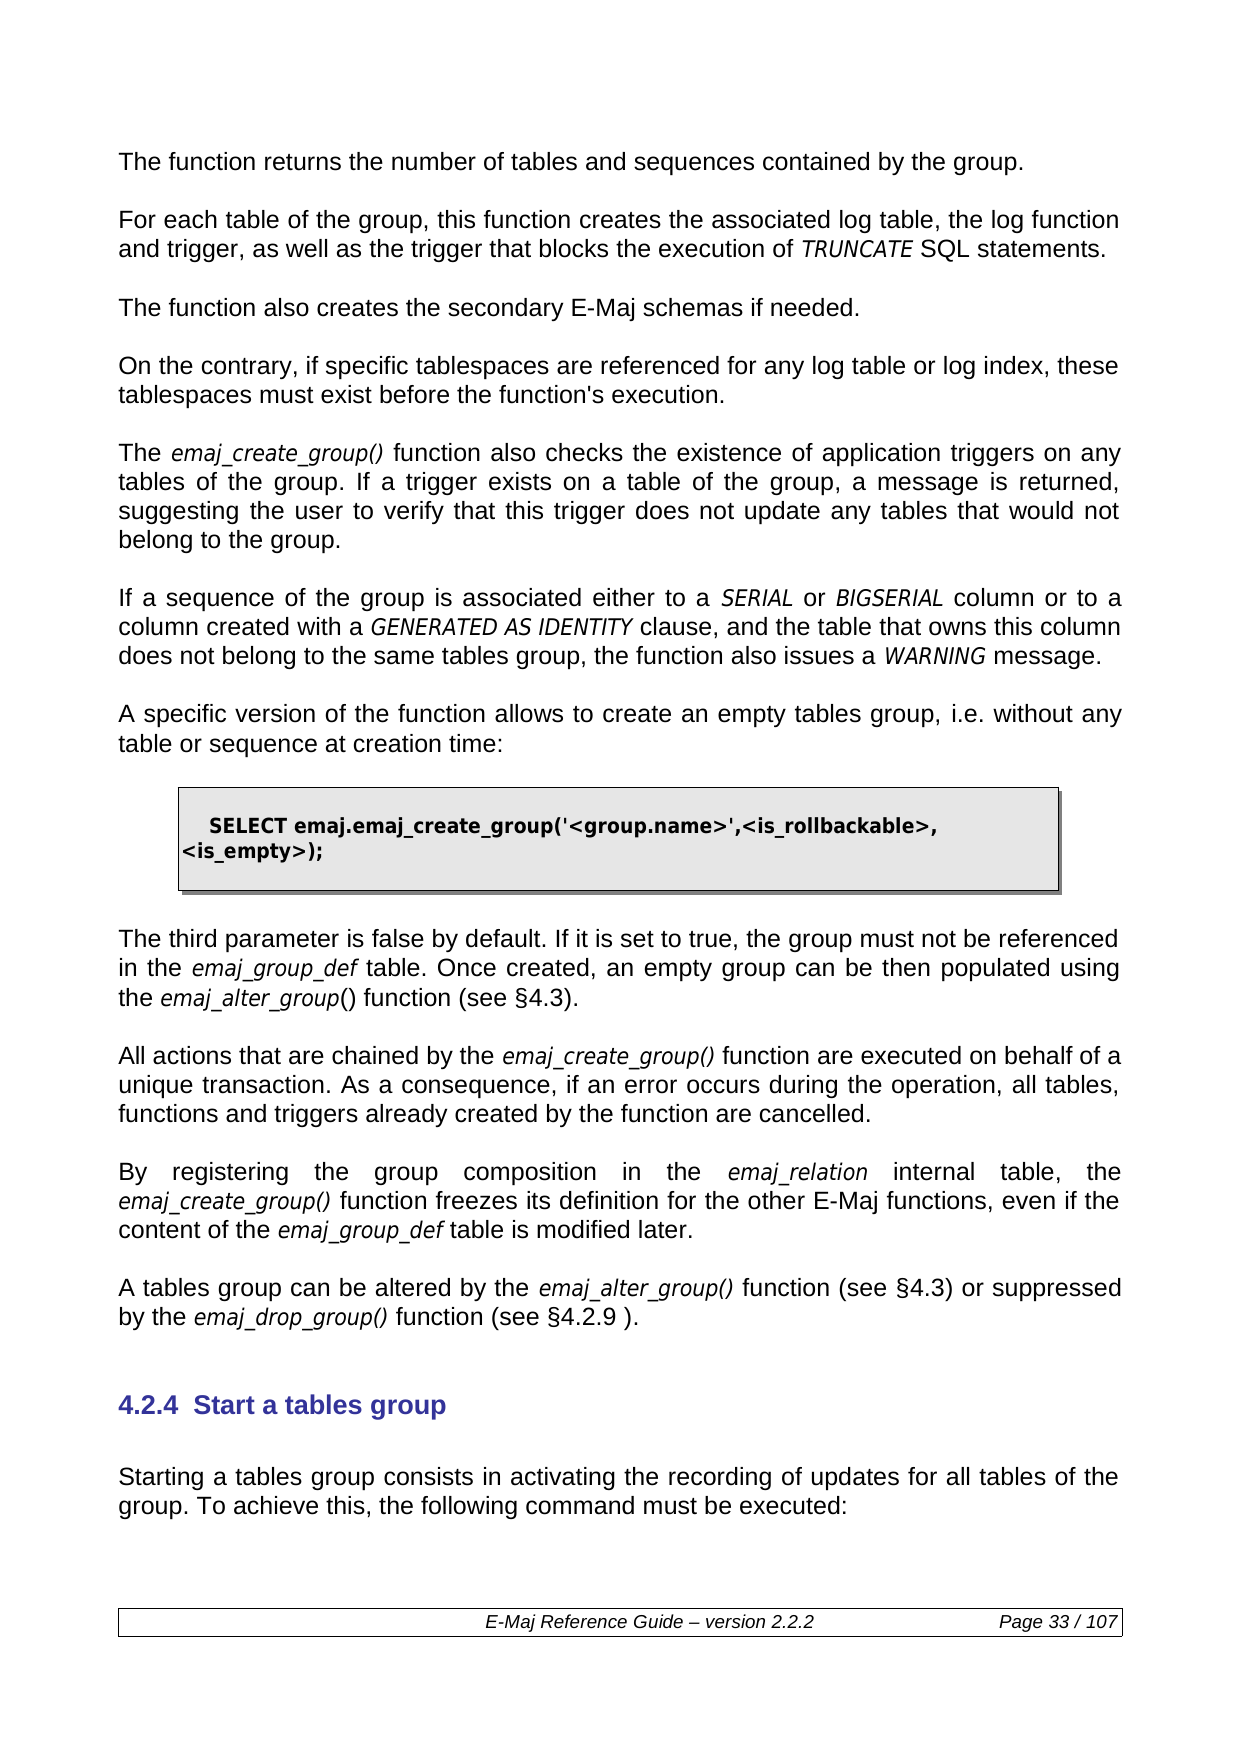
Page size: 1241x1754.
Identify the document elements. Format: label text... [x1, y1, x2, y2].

text The third parameter is false by default. If it is set to true, the group must not be referenced in the emaj_group_def table. Once created, an empty group can be then populated using the emaj_alter_group() function (see §4.3). [118, 924, 1122, 1011]
text A tables group can be altered by the emaj_alter_group() function (see §4.3) or suppressed by the emaj_drop_group() function (see §4.2.9 ). [118, 1273, 1122, 1331]
text SELECT emaj.emaj_create_group('<group.name>',<is_rollbackable>, <is_empty>); [179, 811, 1058, 860]
text If a sequence of the group is associated either to a SERIAL or BIGSERIAL column or to a column created with a GENERATED AS IDENTITY clause, and the table that owns this column does not belong to the same tables group, the function also issues a WARNING message. [118, 583, 1122, 670]
text The emaj_create_group() function also checks the existence of application triggers on any tables of the group. If a trigger exists on a table of the group, a message is returned, suggesting the user to verify that this trigger does not update any tables that would not belong to the group. [118, 438, 1122, 554]
text A specific version of the function allows to create an empty tables group, i.e. without any table or sequence at creation time: [118, 699, 1122, 757]
text On the contrary, if specific tablespaces are referenced for any log table or log index, these tablespaces must exist before the function's execution. [118, 351, 1122, 409]
text All actions that are chained by the emaj_create_group() function are executed on behalf of a unique transaction. As a consequence, if an error occurs during the operation, all tables, functions and triggers already created by the function are cancelled. [118, 1041, 1122, 1128]
text For each table of the group, this function creates the associated log table, the log function and trigger, as well as the trigger that blocks the execution of TRUNCATE SQL statements. [118, 205, 1122, 263]
text By registering the group composition in the emaj_relation internal table, the emaj_create_group() function freezes its definition for the other E-Maj functions, even if the content of the emaj_group_def table is modified later. [118, 1157, 1122, 1244]
text The function returns the number of tables and sequences contained by the group. [118, 147, 1122, 176]
subtitle Start a tables group [118, 1389, 1122, 1420]
text The function also creates the secondary E-Maj schemas if needed. [118, 292, 1122, 322]
text Starting a tables group consists in activating the recording of updates for all tables of the group. To achieve this, the following command must be executed: [118, 1462, 1122, 1520]
